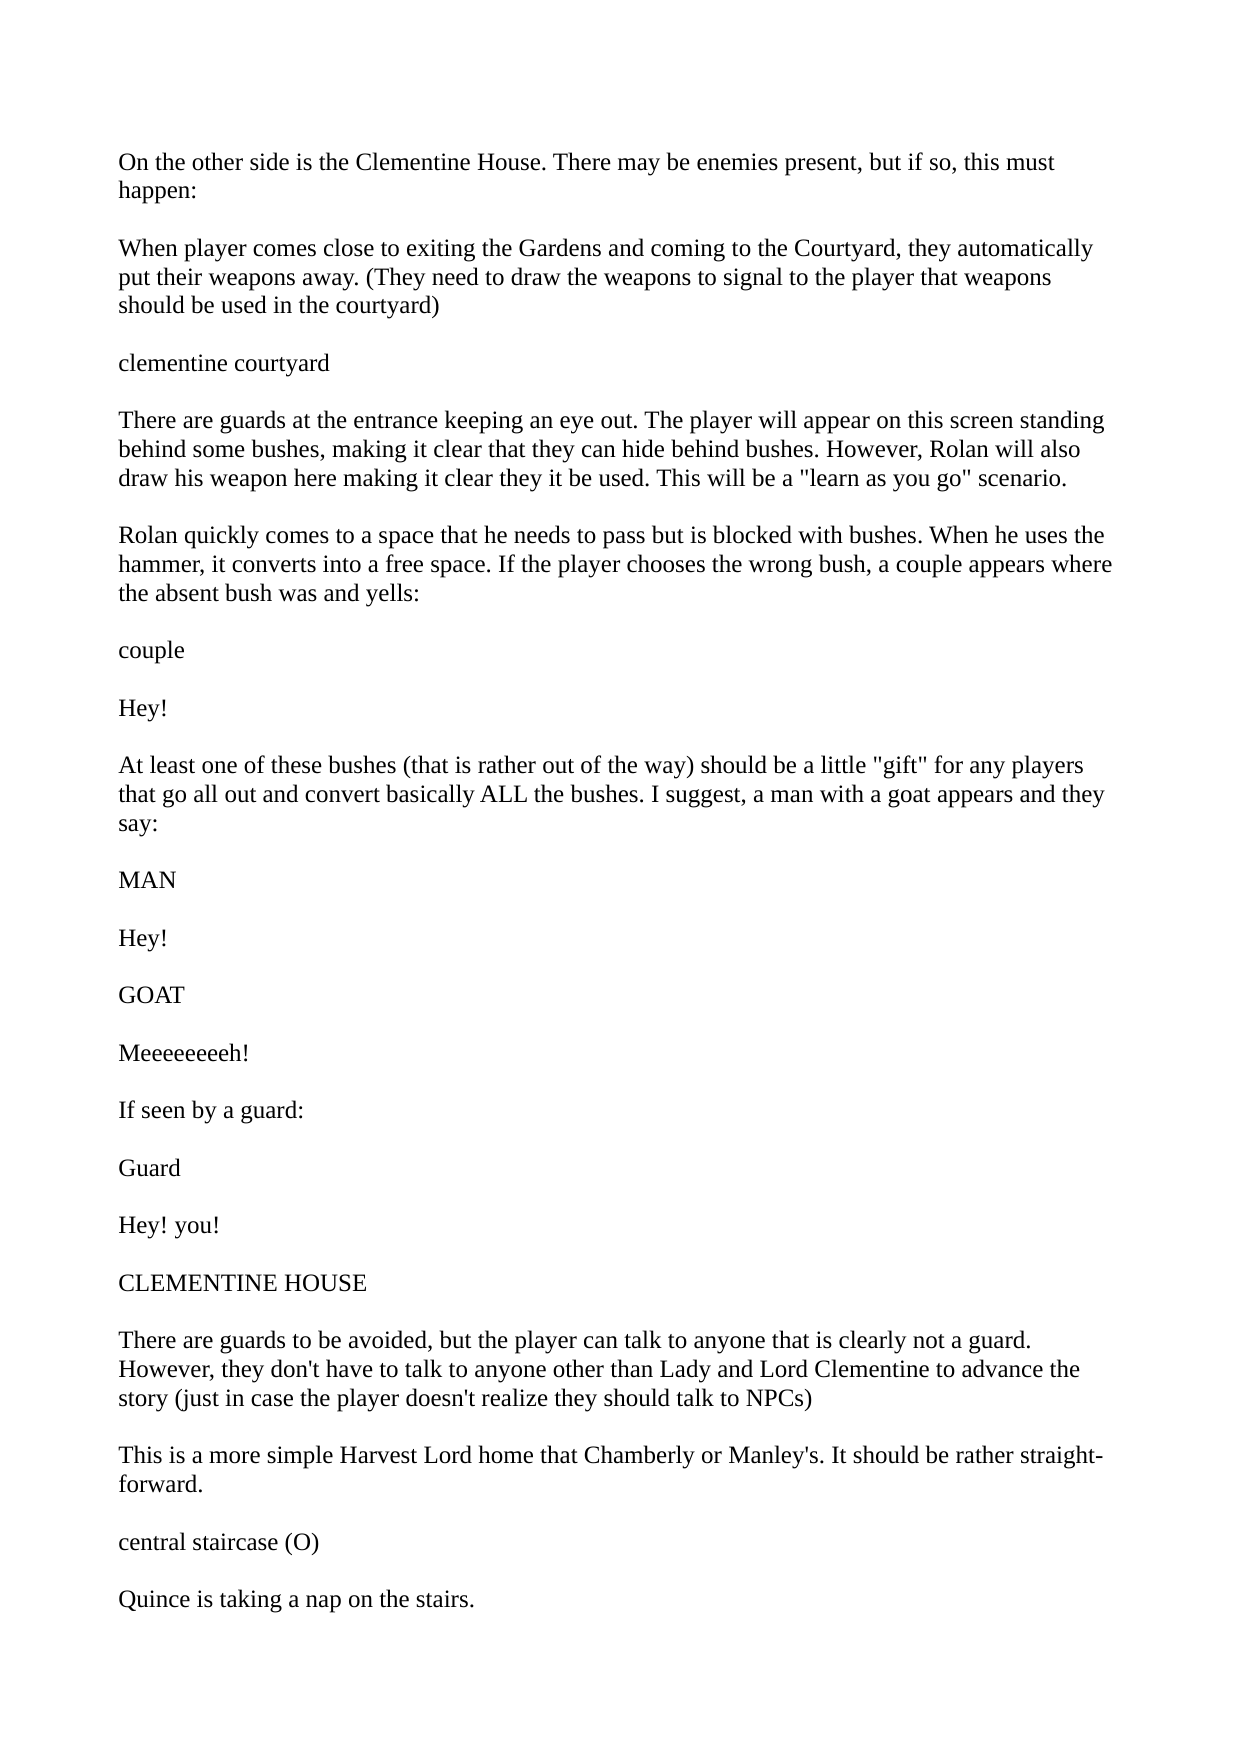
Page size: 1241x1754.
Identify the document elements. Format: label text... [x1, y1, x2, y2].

text When player comes close to exiting the Gardens and coming to the Courtyard, they automatically put their weapons away. (They need to draw the weapons to signal to the player that weapons should be used in the courtyard) [118, 233, 1122, 319]
text CLEMENTINE HOUSE [118, 1268, 1122, 1297]
text Rolan quickly comes to a space that he needs to pass but is blocked with bushes. When he uses the hammer, it converts into a free space. If the player chooses the wrong bush, a couple appears where the absent bush was and yells: [118, 521, 1122, 607]
text At least one of these bushes (that is rather out of the way) should be a little "gift" for any players that go all out and convert basically ALL the bushes. I suggest, a man with a goat appears and they say: [118, 751, 1122, 837]
text Meeeeeeeeh! [118, 1038, 1122, 1067]
text clementine courtyard [118, 348, 1122, 377]
text There are guards at the entrance keeping an eye out. The player will appear on this screen standing behind some bushes, making it clear that they can hide behind bushes. However, Rolan will also draw his weapon here making it clear they it be used. This will be a "learn as you go" scenario. [118, 406, 1122, 492]
text Guard [118, 1153, 1122, 1182]
text MAN [118, 866, 1122, 894]
text GOAT [118, 981, 1122, 1009]
text This is a more simple Harvest Lord home that Chamberly or Manley's. It should be rather straight-forward. [118, 1441, 1122, 1498]
text central staircase (O) [118, 1527, 1122, 1556]
text Hey! you! [118, 1211, 1122, 1239]
text Hey! [118, 693, 1122, 722]
text If seen by a guard: [118, 1096, 1122, 1124]
text On the other side is the Clementine House. There may be enemies present, but if so, this must happen: [118, 147, 1122, 204]
text Quince is taking a nap on the stairs. [118, 1584, 1122, 1613]
text couple [118, 636, 1122, 664]
text Hey! [118, 923, 1122, 952]
text There are guards to be avoided, but the player can talk to anyone that is clearly not a guard. However, they don't have to talk to anyone other than Lady and Lord Clementine to advance the story (just in case the player doesn't realize they should talk to NPCs) [118, 1326, 1122, 1412]
